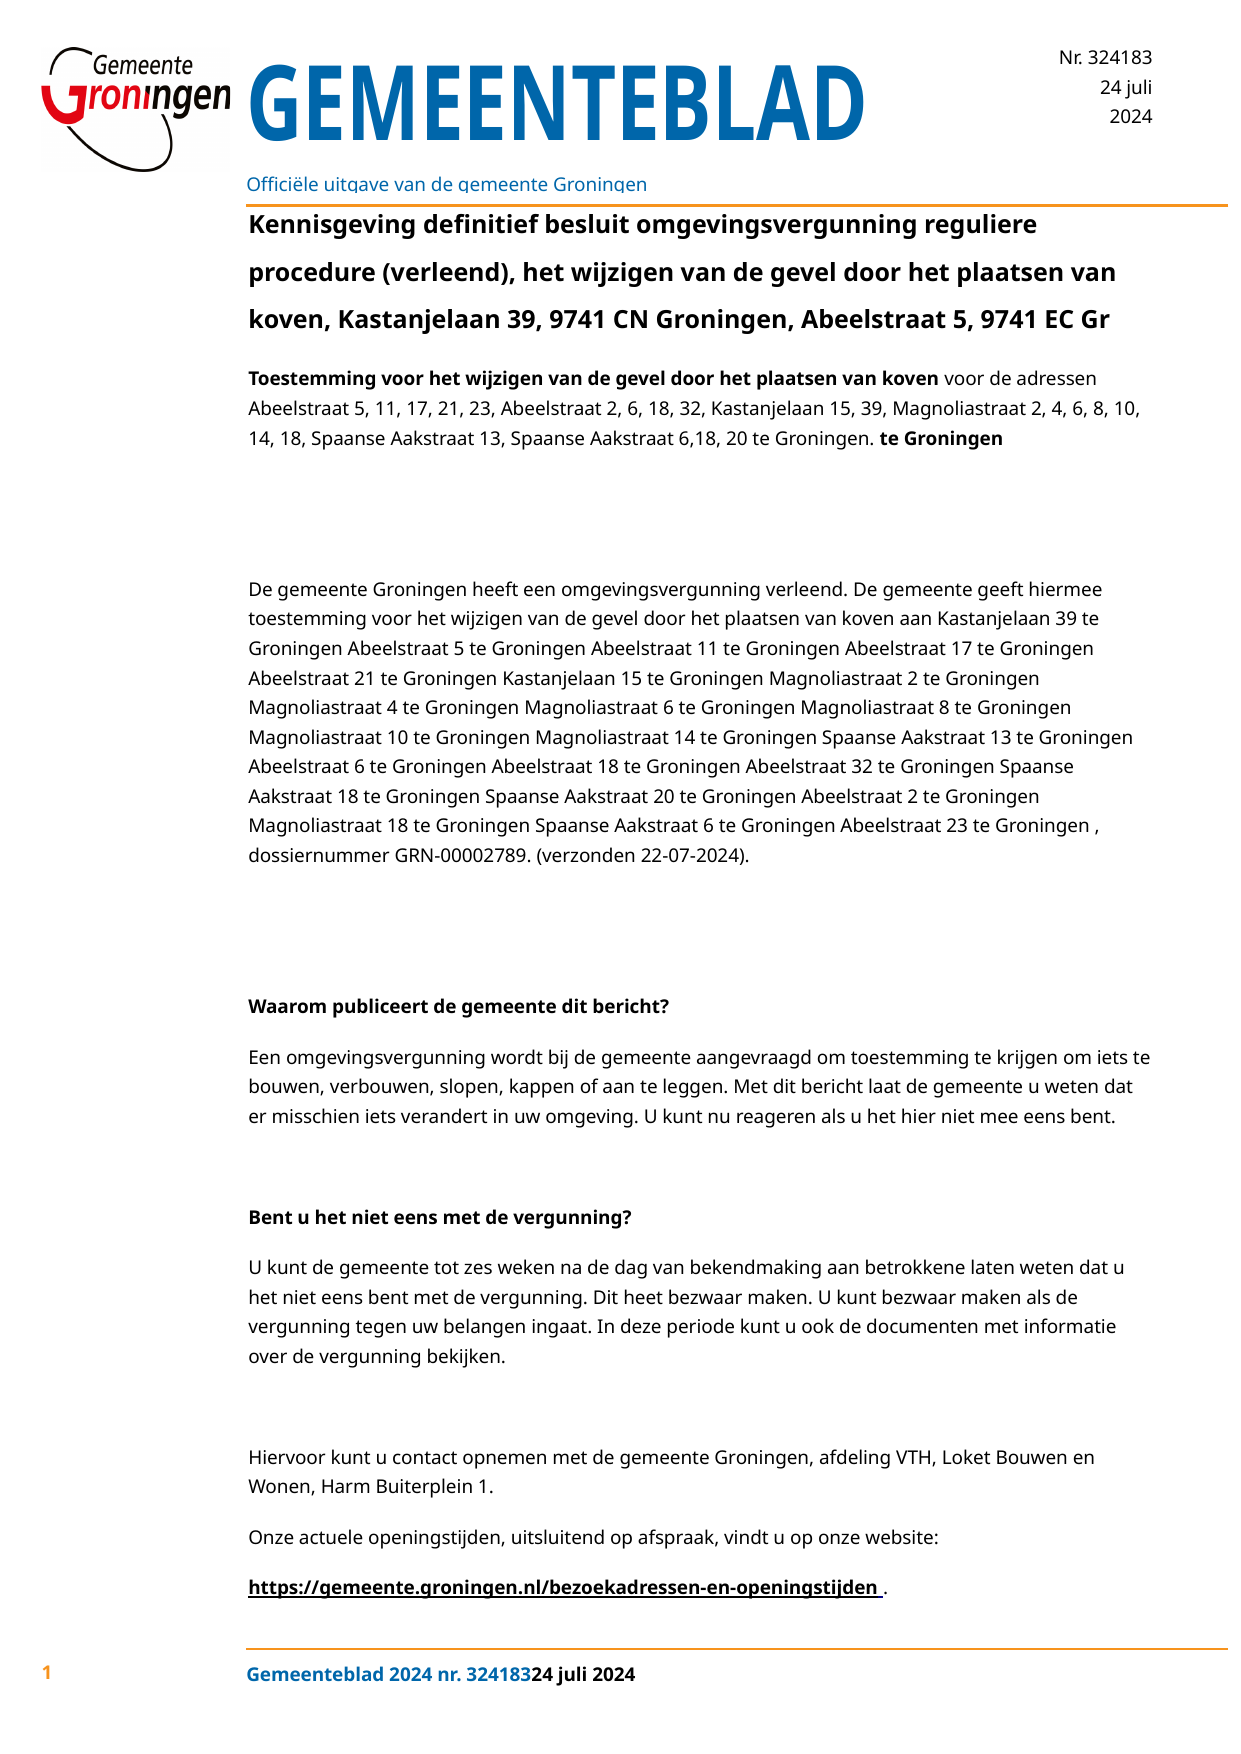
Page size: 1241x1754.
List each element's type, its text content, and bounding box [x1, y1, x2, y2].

text Bent u het niet eens met de vergunning? [248, 1204, 1152, 1229]
text Toestemming voor het wijzigen van de gevel door het plaatsen van koven voor de adressen Abeelstraat 5, 11, 17, 21, 23, Abeelstraat 2, 6, 18, 32, Kastanjelaan 15, 39, Magnoliastraat 2, 4, 6, 8, 10, 14, 18, Spaanse Aakstraat 13, Spaanse Aakstraat 6,18, 20 te Groningen. te Groningen [248, 366, 1152, 450]
text https://gemeente.groningen.nl/bezoekadressen-en-openingstijden . [248, 1574, 1152, 1600]
text Waarom publiceert de gemeente dit bericht? [248, 993, 1152, 1019]
text Een omgevingsvergunning wordt bij de gemeente aangevraagd om toestemming te krijgen om iets te bouwen, verbouwen, slopen, kappen of aan te leggen. Met dit bericht laat de gemeente u weten dat er misschien iets verandert in uw omgeving. U kunt nu reageren als u het hier niet mee eens bent. [248, 1044, 1152, 1129]
picture [41, 47, 231, 172]
text Onze actuele openingstijden, uitsluitend op afspraak, vindt u op onze website: [248, 1524, 1152, 1549]
text Kennisgeving definitief besluit omgevingsvergunning reguliere procedure (verleend), het wijzigen van de gevel door het plaatsen van koven, Kastanjelaan 39, 9741 CN Groningen, Abeelstraat 5, 9741 EC Gr [248, 207, 1152, 336]
text De gemeente Groningen heeft een omgevingsvergunning verleend. De gemeente geeft hiermee toestemming voor het wijzigen van de gevel door het plaatsen van koven aan Kastanjelaan 39 te Groningen Abeelstraat 5 te Groningen Abeelstraat 11 te Groningen Abeelstraat 17 te Groningen Abeelstraat 21 te Groningen Kastanjelaan 15 te Groningen Magnoliastraat 2 te Groningen Magnoliastraat 4 te Groningen Magnoliastraat 6 te Groningen Magnoliastraat 8 te Groningen Magnoliastraat 10 te Groningen Magnoliastraat 14 te Groningen Spaanse Aakstraat 13 te Groningen Abeelstraat 6 te Groningen Abeelstraat 18 te Groningen Abeelstraat 32 te Groningen Spaanse Aakstraat 18 te Groningen Spaanse Aakstraat 20 te Groningen Abeelstraat 2 te Groningen Magnoliastraat 18 te Groningen Spaanse Aakstraat 6 te Groningen Abeelstraat 23 te Groningen , dossiernummer GRN-00002789. (verzonden 22-07-2024). [248, 576, 1152, 868]
text Hiervoor kunt u contact opnemen met de gemeente Groningen, afdeling VTH, Loket Bouwen en Wonen, Harm Buiterplein 1. [248, 1444, 1152, 1499]
text U kunt de gemeente tot zes weken na de dag van bekendmaking aan betrokkene laten weten dat u het niet eens bent met de vergunning. Dit heet bezwaar maken. U kunt bezwaar maken als de vergunning tegen uw belangen ingaat. In deze periode kunt u ook de documenten met informatie over de vergunning bekijken. [248, 1254, 1152, 1369]
